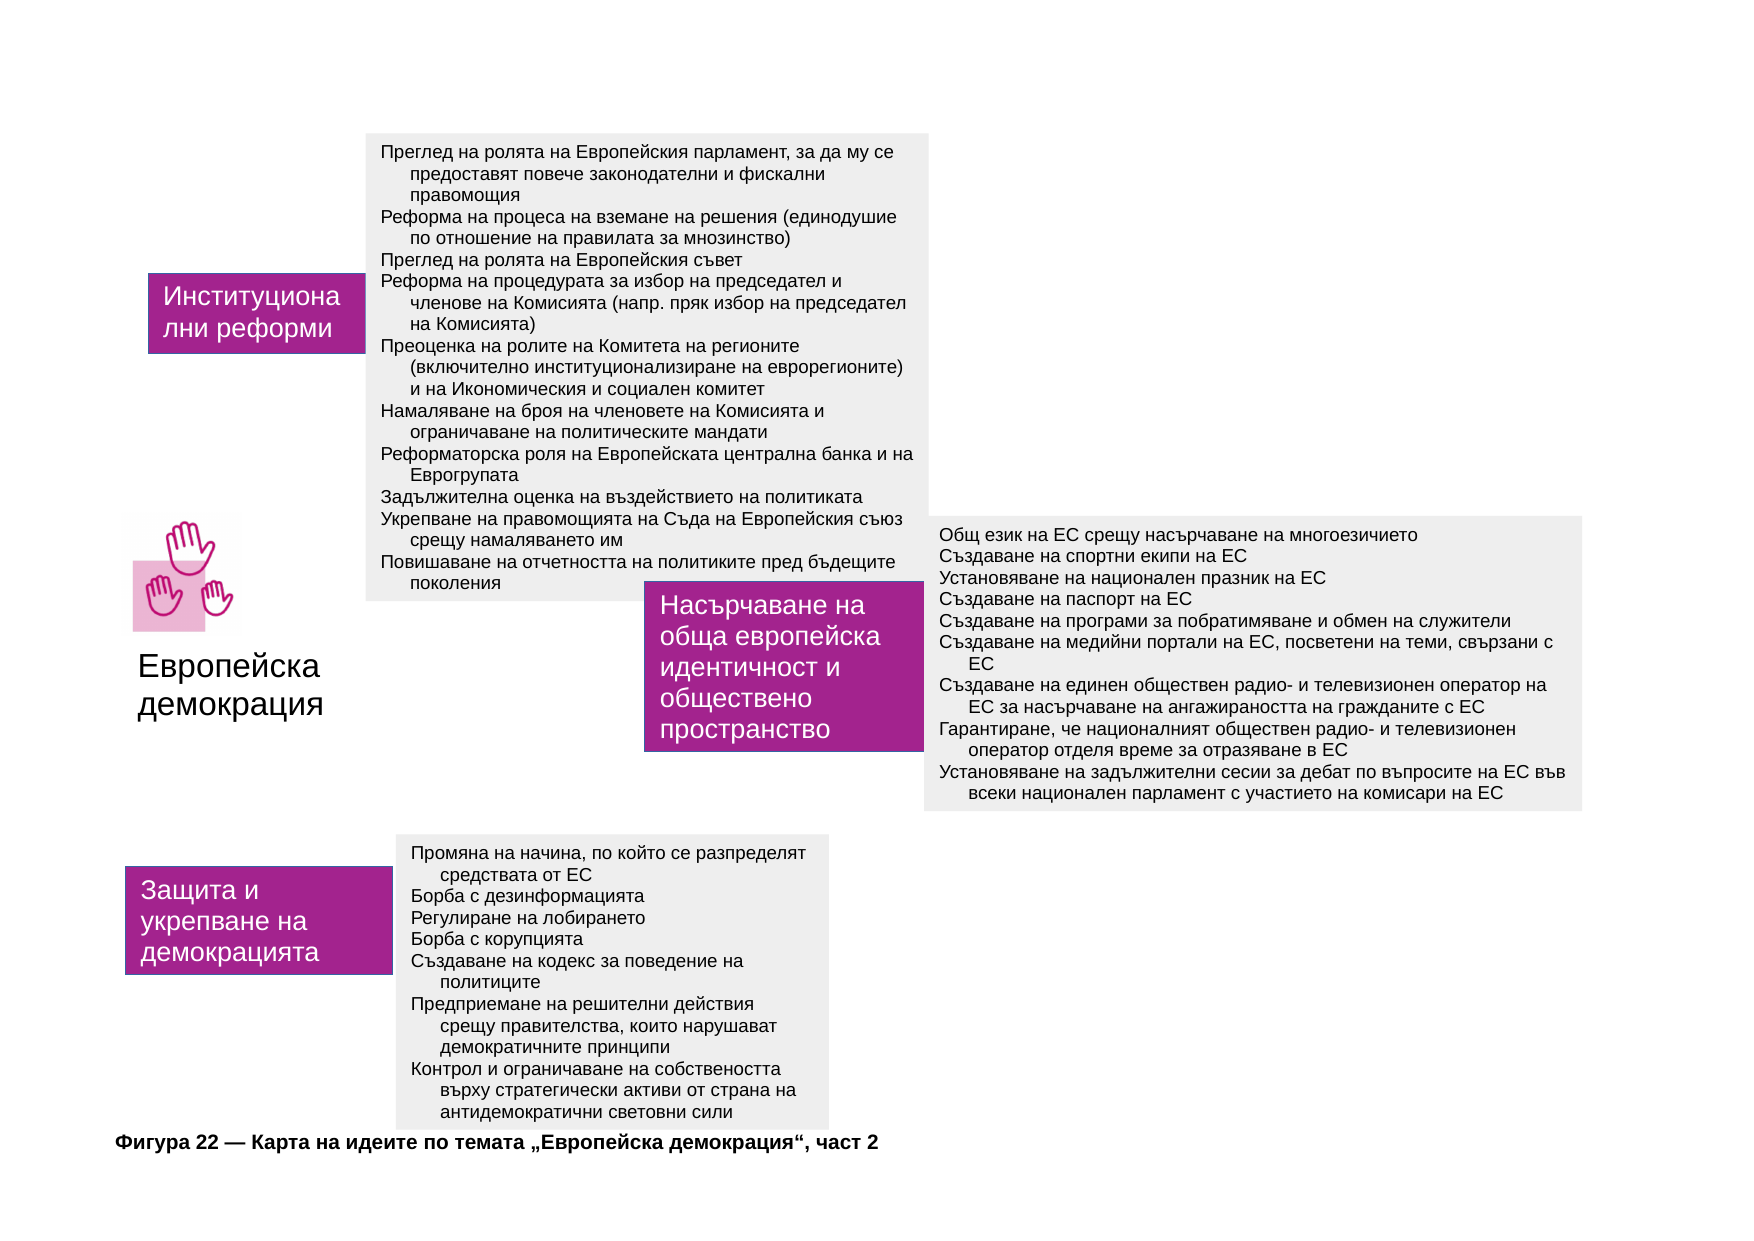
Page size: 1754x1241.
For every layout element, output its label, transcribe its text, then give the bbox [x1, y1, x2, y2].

text Фигура 22 — Карта на идеите по темата „Европейска демокрация“, част 2 [115, 146, 1589, 1154]
picture [121, 512, 242, 636]
